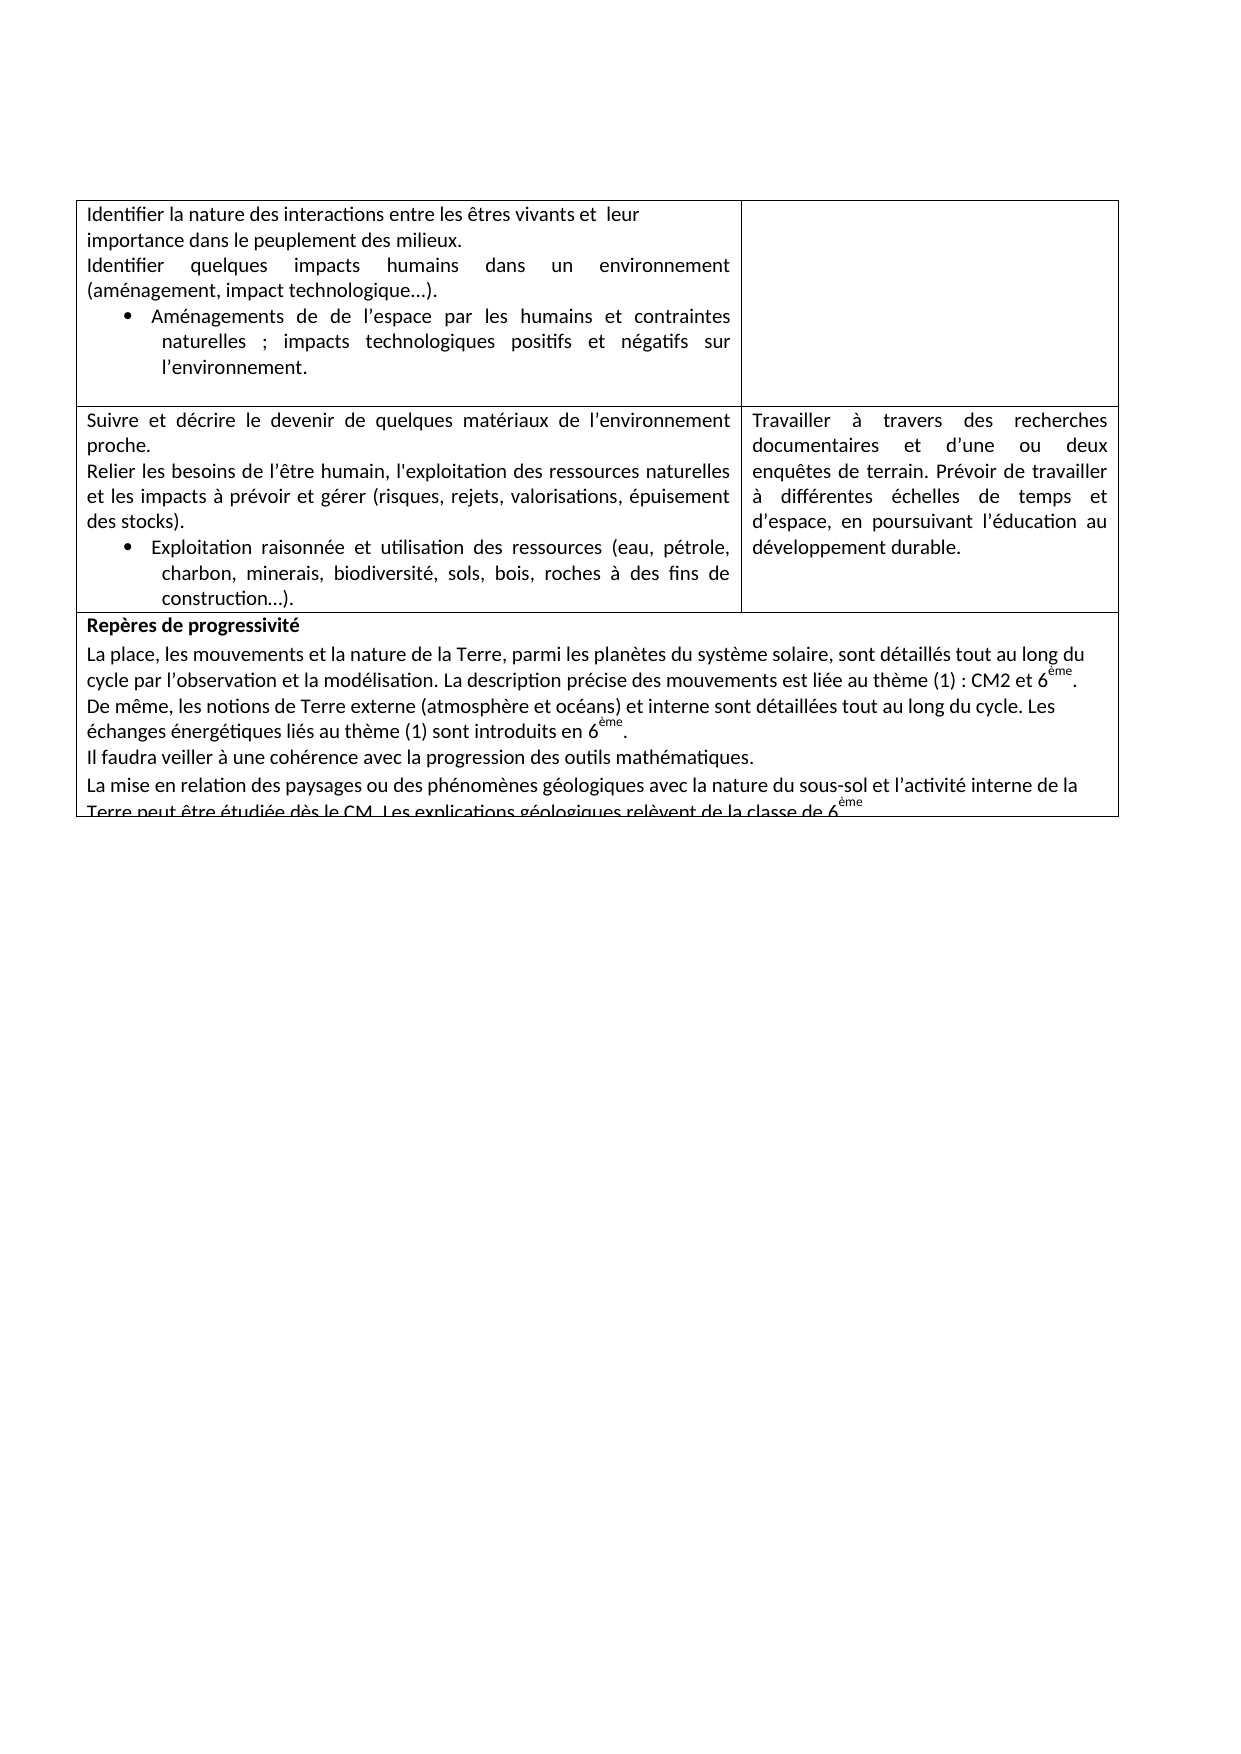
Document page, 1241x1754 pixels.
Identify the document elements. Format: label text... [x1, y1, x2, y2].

table_header [742, 201, 1118, 406]
table_cell Repères de progressivité La place, les mouvements et la nature de la Terre, parmi les planètes du système solaire, sont détaillés tout au long du cycle par l’observation et la modélisation. La description précise des mouvements est liée au thème (1) : CM2 et 6ème. De même, les notions de Terre externe (atmosphère et océans) et interne sont détaillées tout au long du cycle. Les échanges énergétiques liés au thème (1) sont introduits en 6ème. Il faudra veiller à une cohérence avec la progression des outils mathématiques. La mise en relation des paysages ou des phénomènes géologiques avec la nature du sous-sol et l’activité interne de la Terre peut être étudiée dès le CM. Les explications géologiques relèvent de la classe de 6ème. [77, 613, 1118, 816]
table_cell Suivre et décrire le devenir de quelques matériaux de l’environnement proche. Relier les besoins de l’être humain, l'exploitation des ressources naturelles et les impacts à prévoir et gérer (risques, rejets, valorisations, épuisement des stocks). Exploitation raisonnée et utilisation des ressources (eau, pétrole, charbon, minerais, biodiversité, sols, bois, roches à des fins de construction…). [77, 407, 741, 612]
table_header Identifier la nature des interactions entre les êtres vivants et leur importance dans le peuplement des milieux. Identifier quelques impacts humains dans un environnement (aménagement, impact technologique...). Aménagements de de l’espace par les humains et contraintes naturelles ; impacts technologiques positifs et négatifs sur l’environnement. [77, 201, 741, 406]
table_cell Travailler à travers des recherches documentaires et d’une ou deux enquêtes de terrain. Prévoir de travailler à différentes échelles de temps et d’espace, en poursuivant l’éducation au développement durable. [742, 407, 1118, 612]
